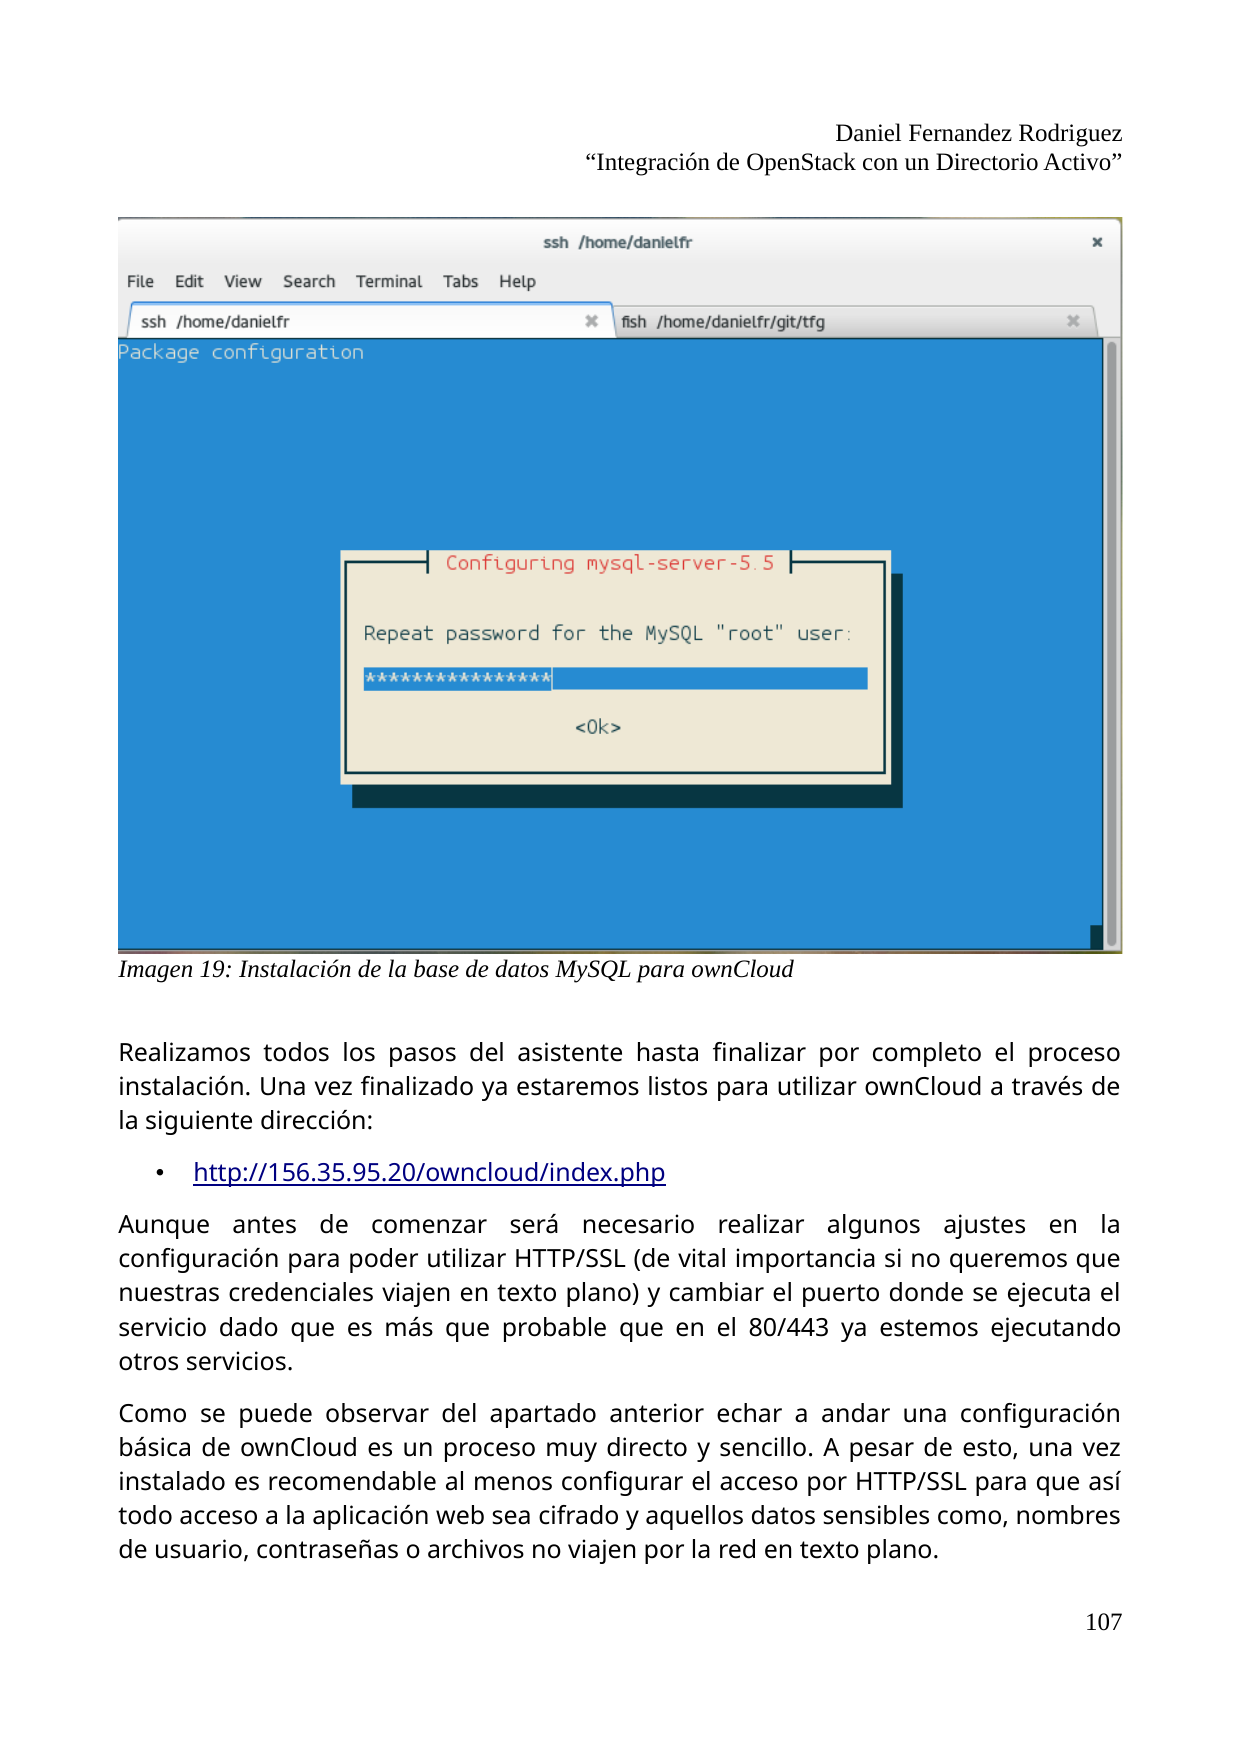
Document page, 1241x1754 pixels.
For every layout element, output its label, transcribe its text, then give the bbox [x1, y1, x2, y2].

text Realizamos todos los pasos del asistente hasta finalizar por completo el proceso instalación. Una vez finalizado ya estaremos listos para utilizar ownCloud a través de la siguiente dirección: [118, 1035, 1122, 1137]
text Imagen 19: Instalación de la base de datos MySQL para ownCloud [118, 954, 1122, 983]
text Como se puede observar del apartado anterior echar a andar una configuración básica de ownCloud es un proceso muy directo y sencillo. A pesar de esto, una vez instalado es recomendable al menos configurar el acceso por HTTP/SSL para que así todo acceso a la aplicación web sea cifrado y aquellos datos sensibles como, nombres de usuario, contraseñas o archivos no viajen por la red en texto plano. [118, 1395, 1122, 1566]
list http://156.35.95.20/owncloud/index.php [156, 1155, 1122, 1189]
picture [118, 217, 1123, 954]
text Aunque antes de comenzar será necesario realizar algunos ajustes en la configuración para poder utilizar HTTP/SSL (de vital importancia si no queremos que nuestras credenciales viajen en texto plano) y cambiar el puerto donde se ejecuta el servicio dado que es más que probable que en el 80/443 ya estemos ejecutando otros servicios. [118, 1207, 1122, 1377]
